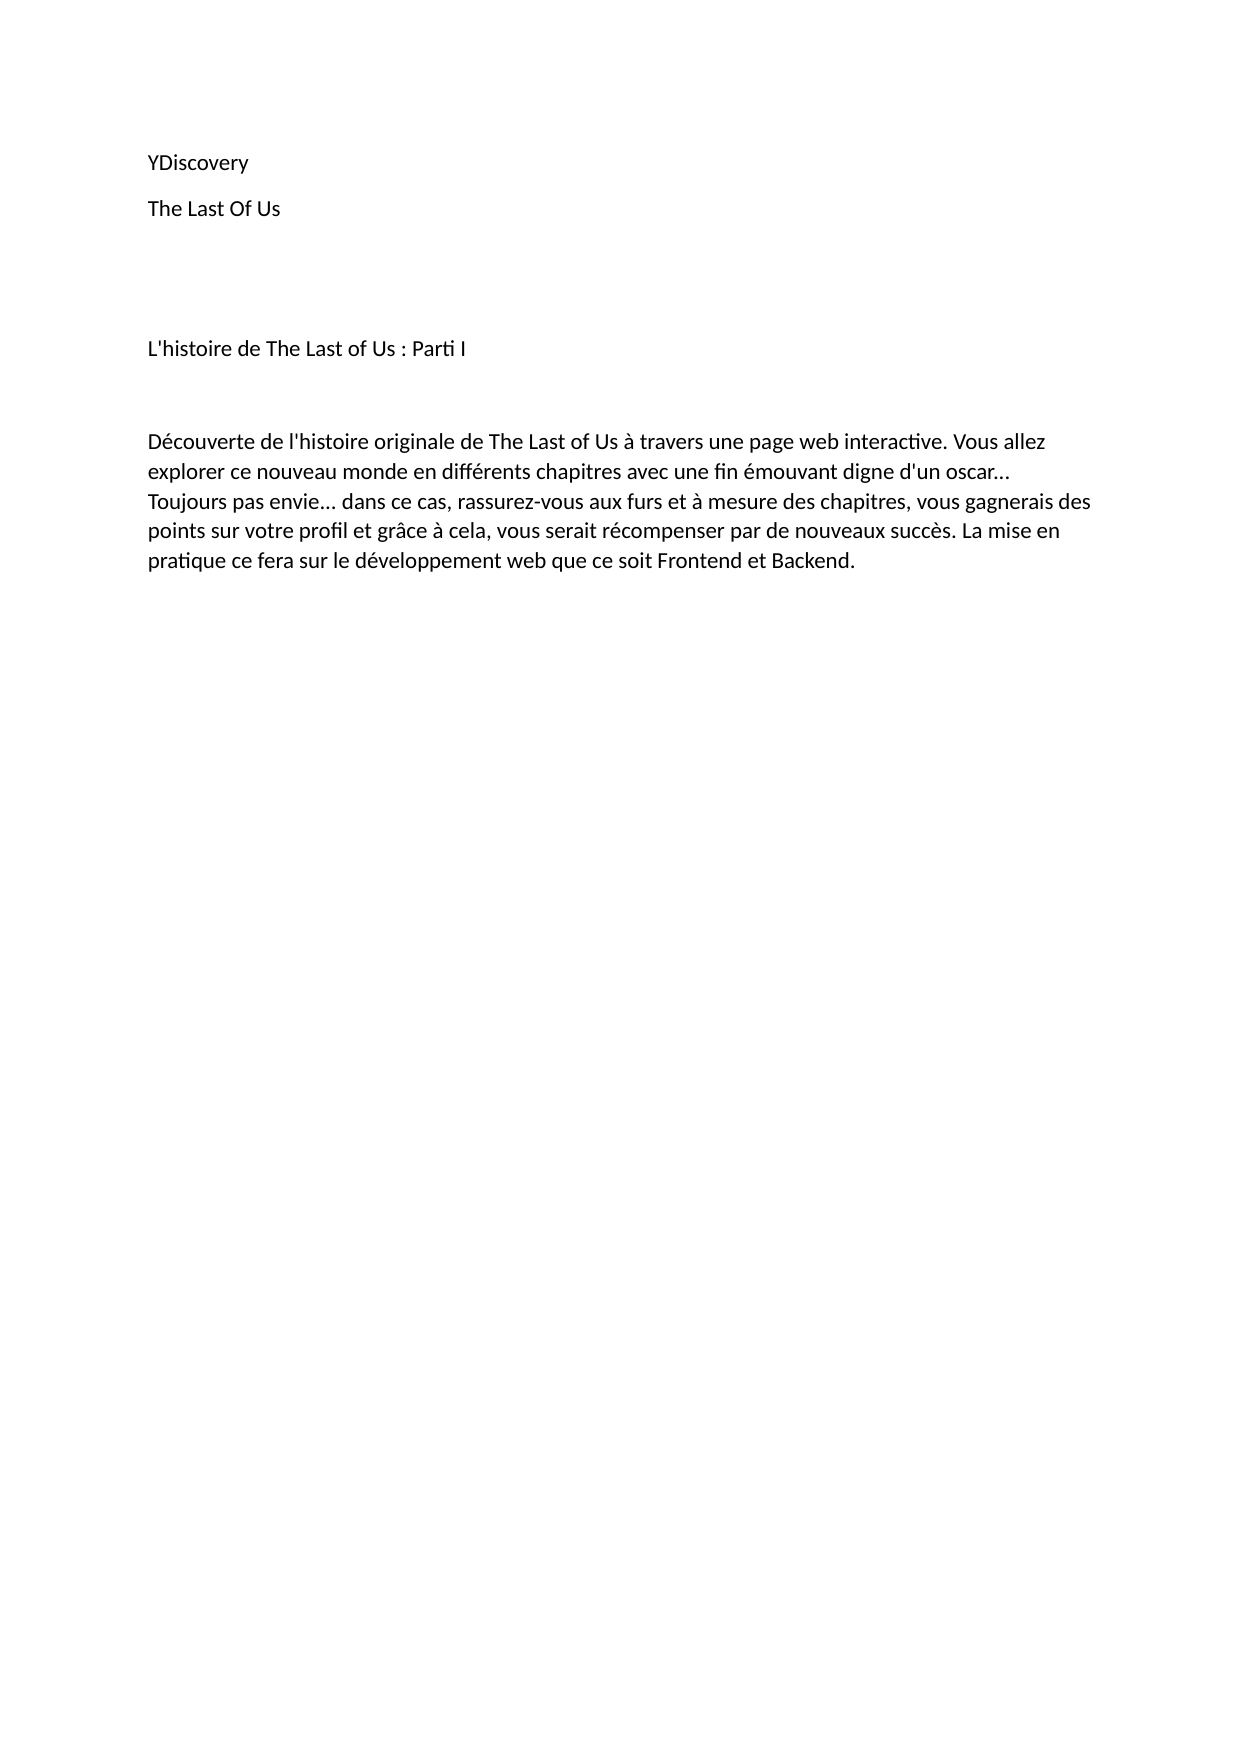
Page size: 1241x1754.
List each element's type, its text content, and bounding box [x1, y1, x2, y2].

text YDiscovery [148, 148, 1093, 176]
text The Last Of Us [148, 194, 1093, 222]
text L'histoire de The Last of Us : Parti I [148, 334, 1093, 362]
text Découverte de l'histoire originale de The Last of Us à travers une page web interactive. Vous allez explorer ce nouveau monde en différents chapitres avec une fin émouvant digne d'un oscar... Toujours pas envie... dans ce cas, rassurez-vous aux furs et à mesure des chapitres, vous gagnerais des points sur votre profil et grâce à cela, vous serait récompenser par de nouveaux succès. La mise en pratique ce fera sur le développement web que ce soit Frontend et Backend. [148, 427, 1093, 574]
